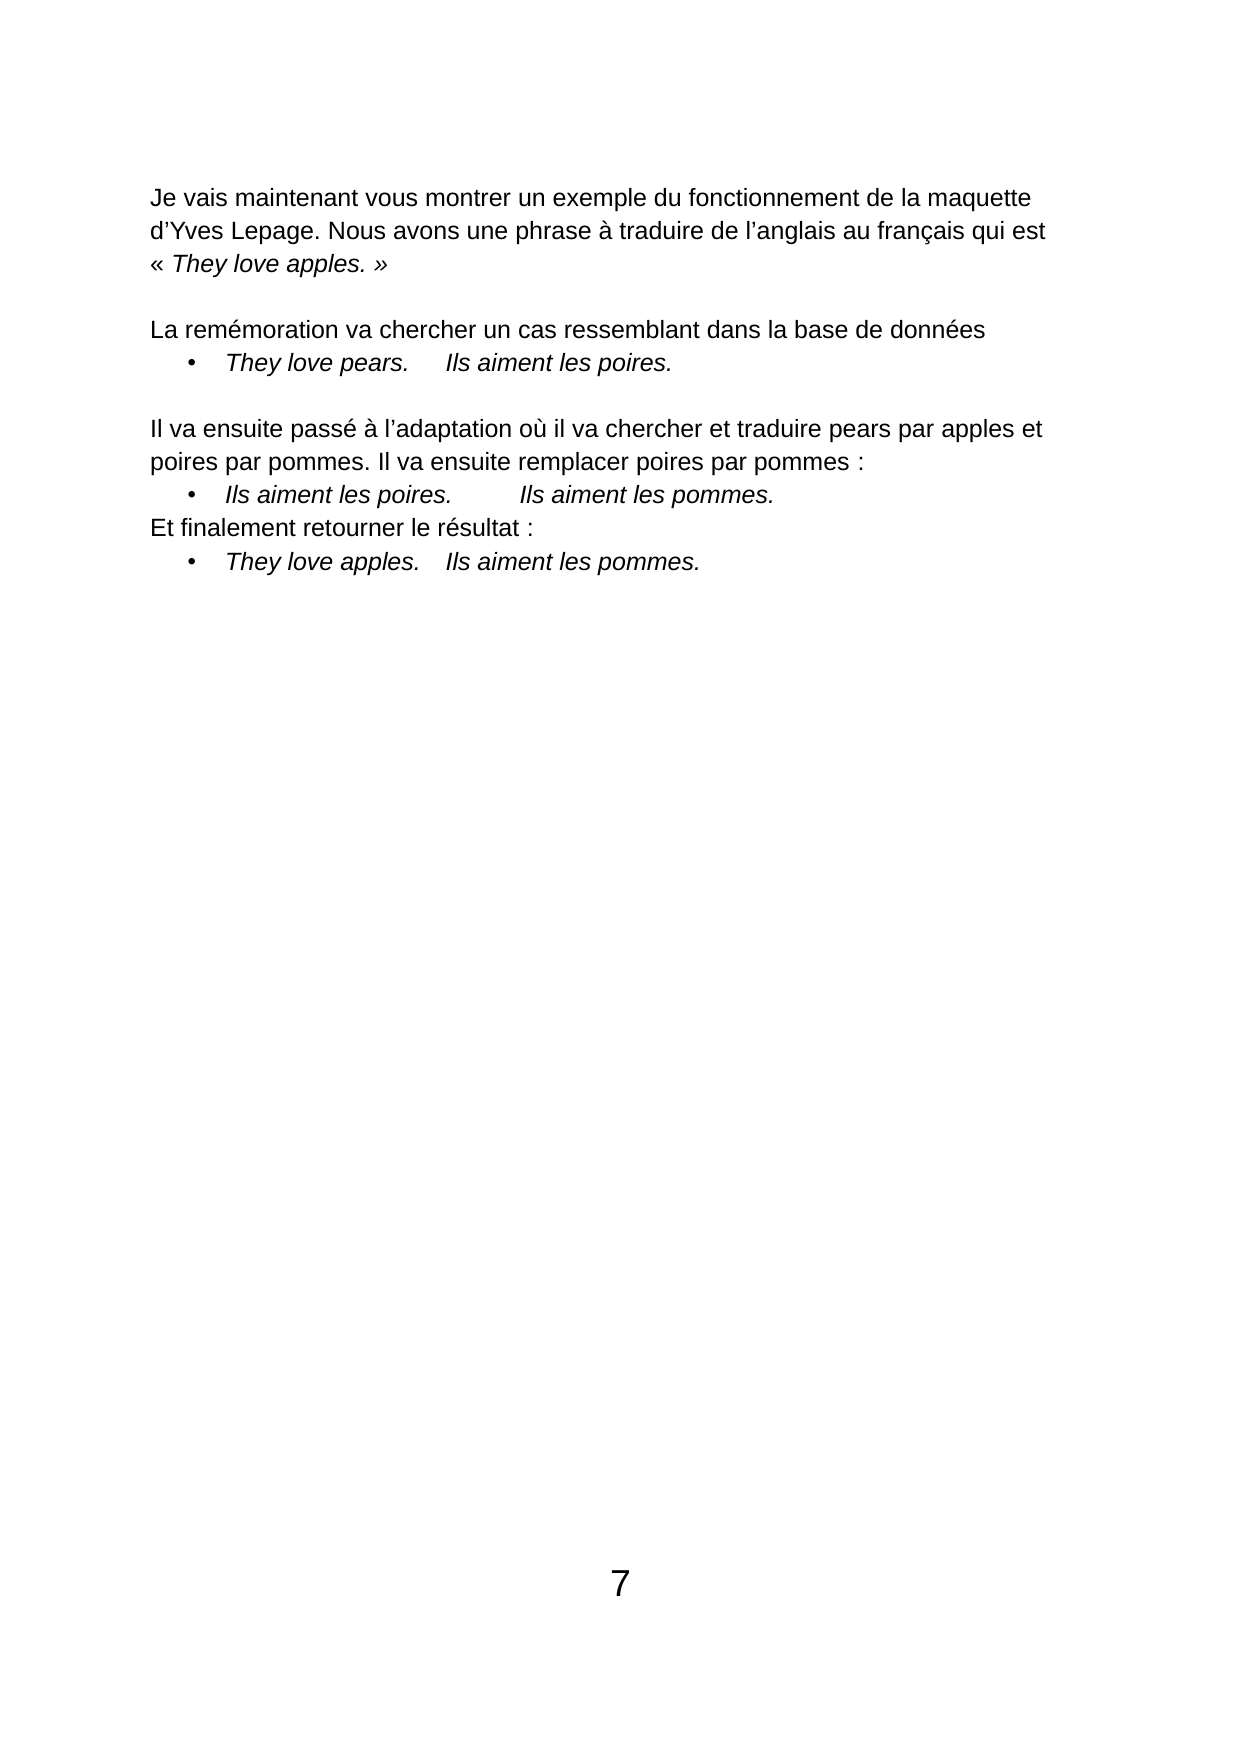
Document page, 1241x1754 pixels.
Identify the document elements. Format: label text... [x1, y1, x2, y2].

text Et finalement retourner le résultat : [150, 513, 1090, 542]
text La remémoration va chercher un cas ressemblant dans la base de données [150, 315, 1090, 344]
list They love pears. Ils aiment les poires. [187, 348, 1090, 377]
list They love apples. Ils aiment les pommes. [187, 546, 1090, 575]
text Il va ensuite passé à l’adaptation où il va chercher et traduire pears par apples et poires par pommes. Il va ensuite remplacer poires par pommes : [150, 414, 1090, 476]
list Ils aiment les poires. Ils aiment les pommes. [187, 480, 1090, 509]
text Je vais maintenant vous montrer un exemple du fonctionnement de la maquette d’Yves Lepage. Nous avons une phrase à traduire de l’anglais au français qui est « They love apples. » [150, 183, 1090, 278]
